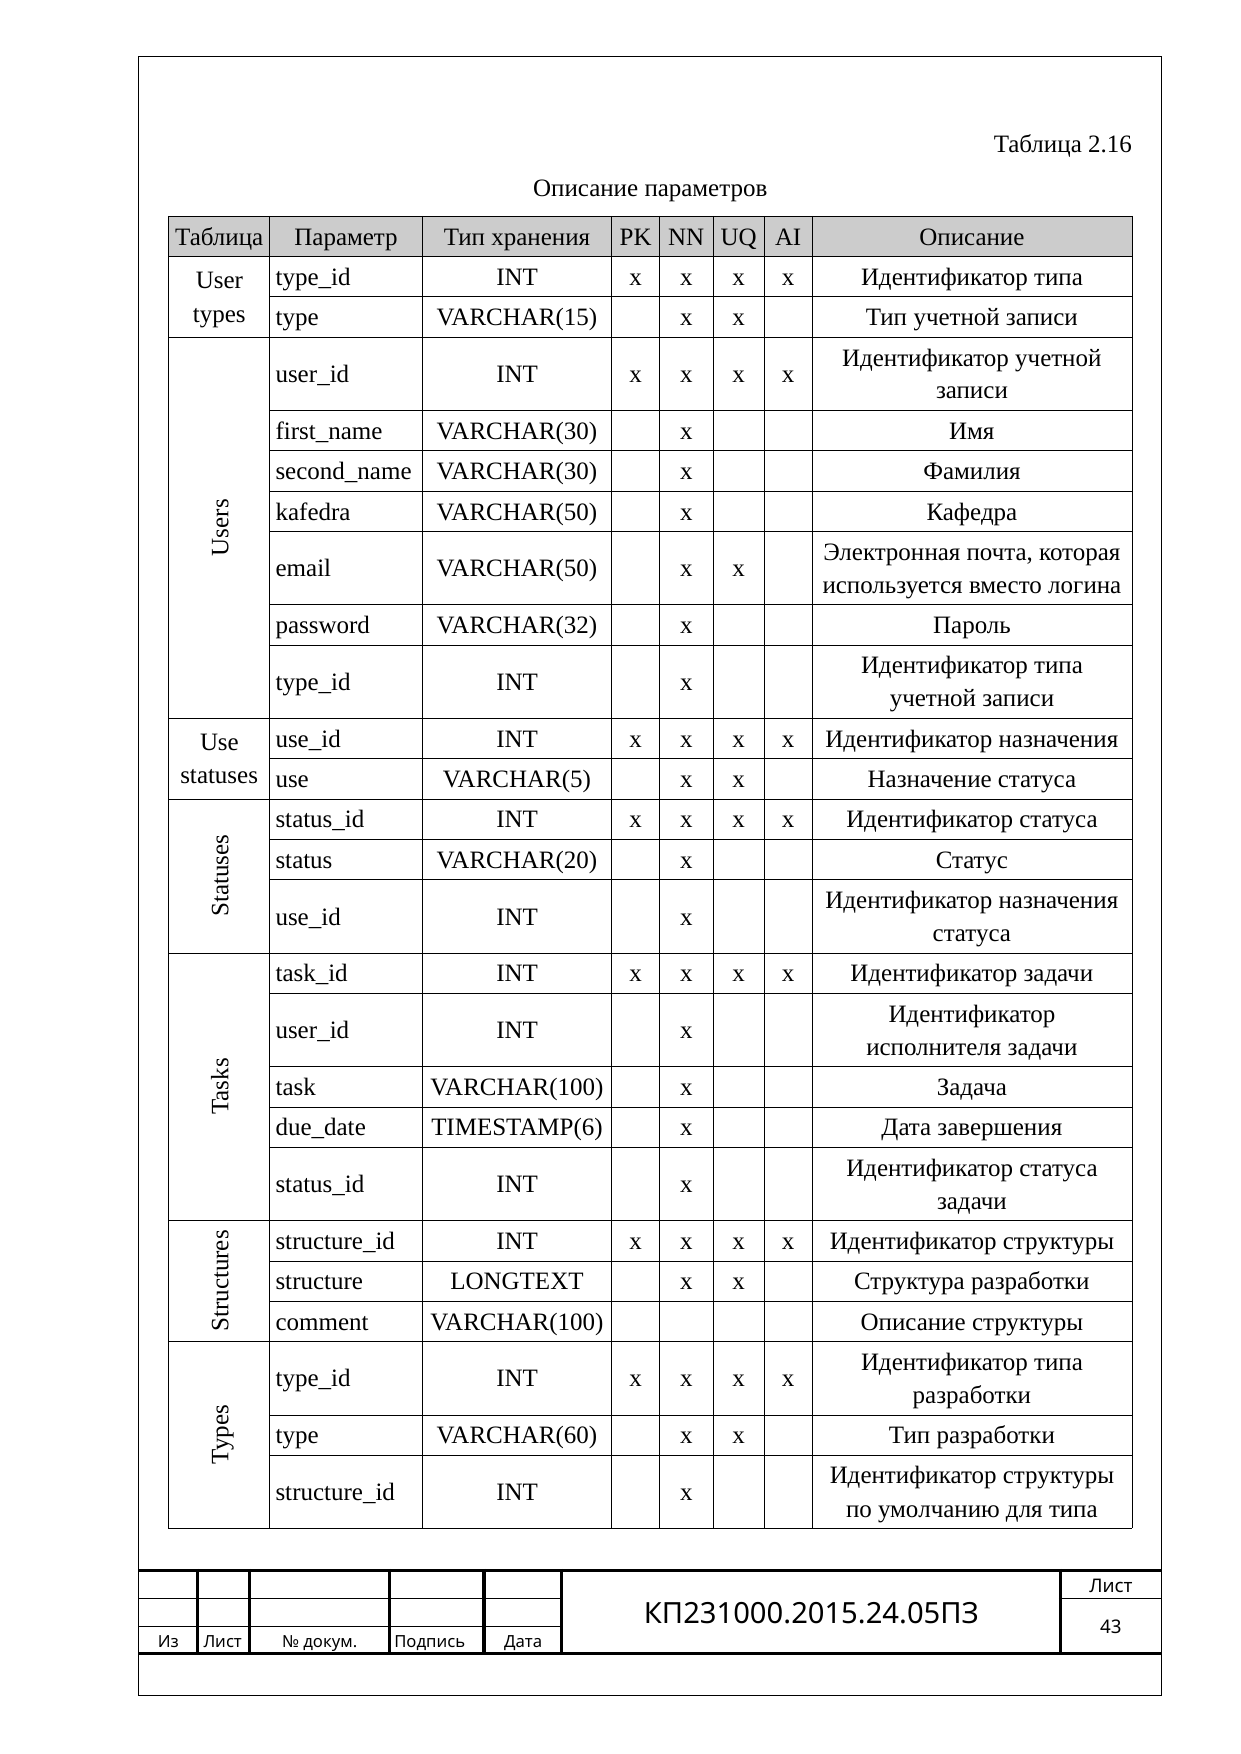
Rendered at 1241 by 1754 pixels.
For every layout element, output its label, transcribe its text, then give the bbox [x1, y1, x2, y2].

table_cell [765, 451, 812, 491]
table_cell x [765, 1221, 812, 1261]
table_cell [612, 840, 659, 879]
table_cell VARCHAR(15) [423, 297, 611, 337]
table_cell [714, 451, 764, 491]
table_cell x [660, 532, 713, 604]
table_cell task_id [270, 954, 422, 993]
table_cell [765, 605, 812, 645]
table_header UQ [714, 217, 764, 256]
table_cell x [765, 1342, 812, 1414]
table_cell Идентификатор статуса [813, 800, 1132, 839]
table_cell [714, 646, 764, 718]
table_cell Use statuses [169, 719, 269, 799]
table_cell structure_id [270, 1221, 422, 1261]
table_cell INT [423, 1342, 611, 1414]
table_cell status_id [270, 1148, 422, 1220]
table_cell Идентификатор структуры по умолчанию для типа [813, 1456, 1132, 1528]
table_cell [765, 492, 812, 531]
table_cell INT [423, 800, 611, 839]
table_cell VARCHAR(20) [423, 840, 611, 879]
table_cell x [714, 1221, 764, 1261]
table_cell x [660, 800, 713, 839]
table_cell Идентификатор структуры [813, 1221, 1132, 1261]
table_cell x [714, 338, 764, 410]
table_cell Идентификатор типа [813, 257, 1132, 296]
table_cell Идентификатор учетной записи [813, 338, 1132, 410]
table_cell [612, 1108, 659, 1147]
table_cell user_id [270, 994, 422, 1066]
table_cell status_id [270, 800, 422, 839]
table_cell Кафедра [813, 492, 1132, 531]
table_cell VARCHAR(50) [423, 492, 611, 531]
table_cell [714, 1148, 764, 1220]
table_cell INT [423, 646, 611, 718]
table_cell INT [423, 338, 611, 410]
table_cell first_name [270, 411, 422, 450]
table_cell x [714, 1262, 764, 1301]
table_cell type [270, 1416, 422, 1455]
table_cell [765, 411, 812, 450]
table_cell INT [423, 994, 611, 1066]
table_cell VARCHAR(100) [423, 1067, 611, 1107]
table_cell Идентификатор назначения [813, 719, 1132, 758]
table_cell [765, 759, 812, 799]
table_cell [714, 492, 764, 531]
table_cell x [660, 492, 713, 531]
table_cell email [270, 532, 422, 604]
table_cell x [660, 759, 713, 799]
table_cell x [660, 1221, 713, 1261]
table_cell x [714, 954, 764, 993]
table_cell [714, 880, 764, 953]
table_cell [765, 1416, 812, 1455]
table_cell [612, 1262, 659, 1301]
table_cell second_name [270, 451, 422, 491]
table_cell VARCHAR(30) [423, 411, 611, 450]
table_cell x [765, 719, 812, 758]
table_header PK [612, 217, 659, 256]
table_cell x [612, 1221, 659, 1261]
table_cell x [612, 257, 659, 296]
table_cell [612, 1456, 659, 1528]
table_cell [714, 411, 764, 450]
table_cell x [765, 800, 812, 839]
table_cell Описание структуры [813, 1302, 1132, 1341]
table_cell [714, 1456, 764, 1528]
table_cell x [660, 994, 713, 1066]
table_cell [765, 1262, 812, 1301]
table_cell x [660, 297, 713, 337]
table_cell [612, 1302, 659, 1341]
table_cell [660, 1302, 713, 1341]
table_cell User types [169, 257, 269, 337]
table_cell x [714, 297, 764, 337]
table_cell [612, 532, 659, 604]
table_cell [765, 1456, 812, 1528]
table_cell task [270, 1067, 422, 1107]
table_cell x [612, 954, 659, 993]
table_cell [714, 840, 764, 879]
table_header Таблица [169, 217, 269, 256]
table_cell x [612, 1342, 659, 1414]
table_cell INT [423, 954, 611, 993]
table_cell VARCHAR(32) [423, 605, 611, 645]
table_cell [714, 994, 764, 1066]
table_cell [714, 605, 764, 645]
table_cell [714, 1302, 764, 1341]
table_cell x [765, 257, 812, 296]
table_cell kafedra [270, 492, 422, 531]
table_cell x [660, 1456, 713, 1528]
table_header AI [765, 217, 812, 256]
table_cell x [765, 954, 812, 993]
table_cell Статус [813, 840, 1132, 879]
table_cell [612, 411, 659, 450]
table_cell type_id [270, 646, 422, 718]
table_cell x [660, 880, 713, 953]
text Описание параметров [168, 173, 1132, 201]
table_cell type [270, 297, 422, 337]
table_cell x [660, 954, 713, 993]
table_cell VARCHAR(100) [423, 1302, 611, 1341]
table_cell structure [270, 1262, 422, 1301]
table_cell use_id [270, 880, 422, 953]
table_cell structure_id [270, 1456, 422, 1528]
table_cell [612, 605, 659, 645]
table_cell x [612, 338, 659, 410]
table_cell x [660, 840, 713, 879]
table_cell x [660, 338, 713, 410]
table_cell INT [423, 719, 611, 758]
table_cell VARCHAR(50) [423, 532, 611, 604]
table_cell [612, 492, 659, 531]
table_cell x [660, 719, 713, 758]
table_cell Идентификатор статуса задачи [813, 1148, 1132, 1220]
table_cell Statuses [169, 800, 269, 953]
table_cell use_id [270, 719, 422, 758]
table_cell x [660, 1416, 713, 1455]
table_header Параметр [270, 217, 422, 256]
table_cell x [660, 605, 713, 645]
table_cell x [714, 1416, 764, 1455]
table_cell VARCHAR(30) [423, 451, 611, 491]
table_cell Фамилия [813, 451, 1132, 491]
table_cell [714, 1067, 764, 1107]
table_cell Тип учетной записи [813, 297, 1132, 337]
table_cell [765, 994, 812, 1066]
table_cell Идентификатор типа разработки [813, 1342, 1132, 1414]
table_cell Идентификатор назначения статуса [813, 880, 1132, 953]
table_cell Структура разработки [813, 1262, 1132, 1301]
text Таблица 2.16 [168, 129, 1132, 158]
table_cell [612, 759, 659, 799]
table_cell type_id [270, 257, 422, 296]
table_cell [765, 646, 812, 718]
table_cell [765, 1108, 812, 1147]
table_cell x [660, 646, 713, 718]
table_cell INT [423, 1148, 611, 1220]
table_cell [612, 451, 659, 491]
table_cell [612, 1416, 659, 1455]
table_cell x [660, 257, 713, 296]
table_cell INT [423, 257, 611, 296]
table_cell Назначение статуса [813, 759, 1132, 799]
table_cell Пароль [813, 605, 1132, 645]
table_cell LONGTEXT [423, 1262, 611, 1301]
table_cell INT [423, 1221, 611, 1261]
table_cell INT [423, 880, 611, 953]
table_cell [765, 297, 812, 337]
table_cell x [765, 338, 812, 410]
table_cell [765, 532, 812, 604]
table_cell [612, 880, 659, 953]
table_cell Идентификатор типа учетной записи [813, 646, 1132, 718]
table_cell x [660, 1108, 713, 1147]
table_cell Дата завершения [813, 1108, 1132, 1147]
table_cell x [660, 1342, 713, 1414]
table_cell Имя [813, 411, 1132, 450]
table_cell comment [270, 1302, 422, 1341]
table_cell x [660, 1067, 713, 1107]
table_cell Tasks [169, 954, 269, 1220]
table_cell Structures [169, 1221, 269, 1341]
table_cell x [660, 411, 713, 450]
table_cell Задача [813, 1067, 1132, 1107]
table_cell Электронная почта, которая используется вместо логина [813, 532, 1132, 604]
table_cell [612, 1067, 659, 1107]
table_cell Types [169, 1342, 269, 1528]
table_cell VARCHAR(5) [423, 759, 611, 799]
table_cell TIMESTAMP(6) [423, 1108, 611, 1147]
table_cell [612, 297, 659, 337]
table_cell type_id [270, 1342, 422, 1414]
table_cell x [660, 451, 713, 491]
table_cell password [270, 605, 422, 645]
table_cell [612, 994, 659, 1066]
table_cell [714, 1108, 764, 1147]
table_cell x [714, 759, 764, 799]
table_cell Идентификатор исполнителя задачи [813, 994, 1132, 1066]
table_cell Идентификатор задачи [813, 954, 1132, 993]
table_cell [765, 1148, 812, 1220]
table_cell x [660, 1148, 713, 1220]
table_cell [765, 880, 812, 953]
table_cell VARCHAR(60) [423, 1416, 611, 1455]
table_cell [612, 646, 659, 718]
table_cell x [612, 719, 659, 758]
table_cell x [714, 800, 764, 839]
table_cell Тип разработки [813, 1416, 1132, 1455]
table_header Тип хранения [423, 217, 611, 256]
table_cell use [270, 759, 422, 799]
table_cell user_id [270, 338, 422, 410]
table_header NN [660, 217, 713, 256]
table_cell x [714, 257, 764, 296]
table_cell x [714, 1342, 764, 1414]
table_cell [765, 840, 812, 879]
table_cell [612, 1148, 659, 1220]
table_cell status [270, 840, 422, 879]
table_header Описание [813, 217, 1132, 256]
table_cell x [612, 800, 659, 839]
table_cell x [714, 532, 764, 604]
table_cell x [714, 719, 764, 758]
table_cell [765, 1067, 812, 1107]
table_cell INT [423, 1456, 611, 1528]
table_cell due_date [270, 1108, 422, 1147]
table_cell x [660, 1262, 713, 1301]
table_cell Users [169, 338, 269, 718]
table_cell [765, 1302, 812, 1341]
